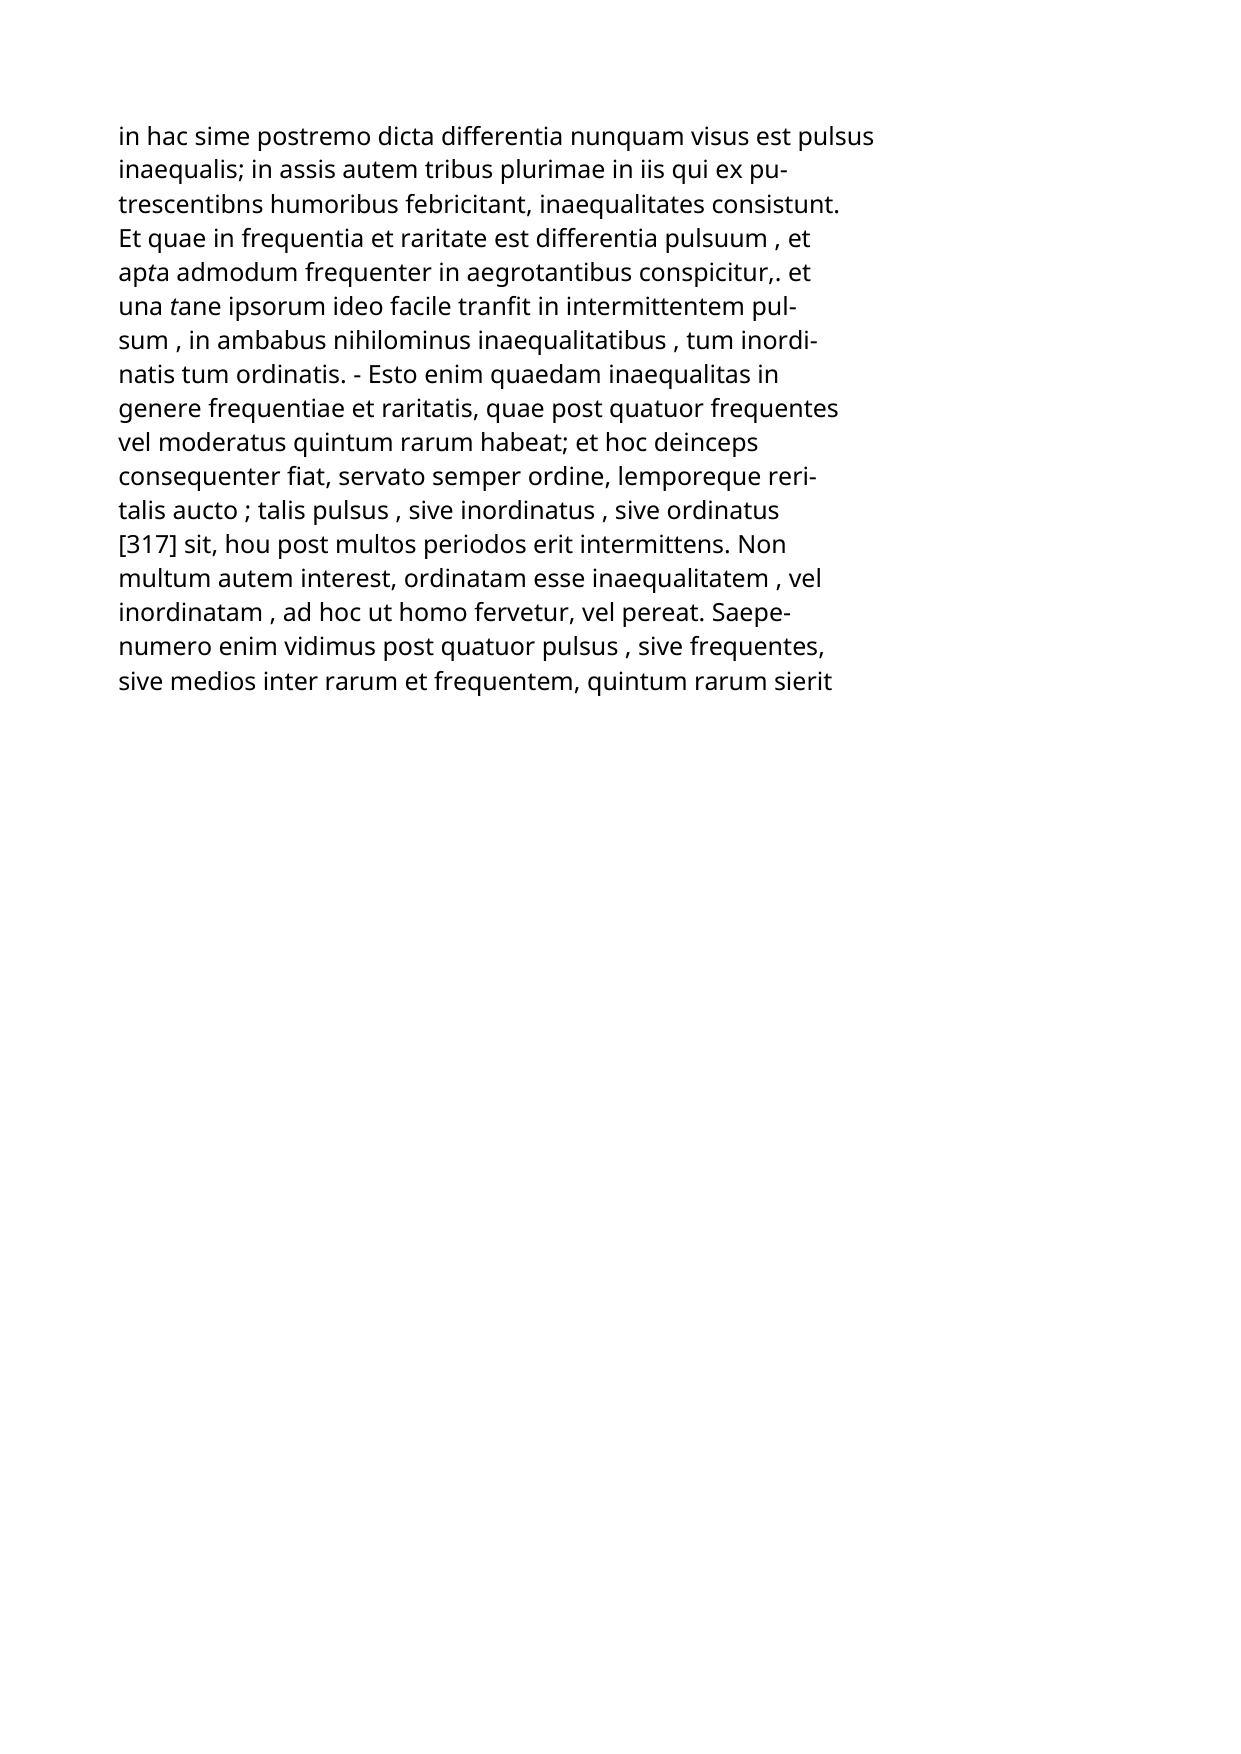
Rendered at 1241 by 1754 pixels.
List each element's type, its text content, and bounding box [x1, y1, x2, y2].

text in hac sime postremo dicta differentia nunquam visus est pulsus inaequalis; in assis autem tribus plurimae in iis qui ex pu- trescentibns humoribus febricitant, inaequalitates consistunt. Et quae in frequentia et raritate est differentia pulsuum , et apta admodum frequenter in aegrotantibus conspicitur,. et una tane ipsorum ideo facile tranfit in intermittentem pul- sum , in ambabus nihilominus inaequalitatibus , tum inordi- natis tum ordinatis. - Esto enim quaedam inaequalitas in genere frequentiae et raritatis, quae post quatuor frequentes vel moderatus quintum rarum habeat; et hoc deinceps consequenter fiat, servato semper ordine, lemporeque reri- talis aucto ; talis pulsus , sive inordinatus , sive ordinatus [317] sit, hou post multos periodos erit intermittens. Non multum autem interest, ordinatam esse inaequalitatem , vel inordinatam , ad hoc ut homo fervetur, vel pereat. Saepe- numero enim vidimus post quatuor pulsus , sive frequentes, sive medios inter rarum et frequentem, quintum rarum sierit [118, 118, 1122, 697]
